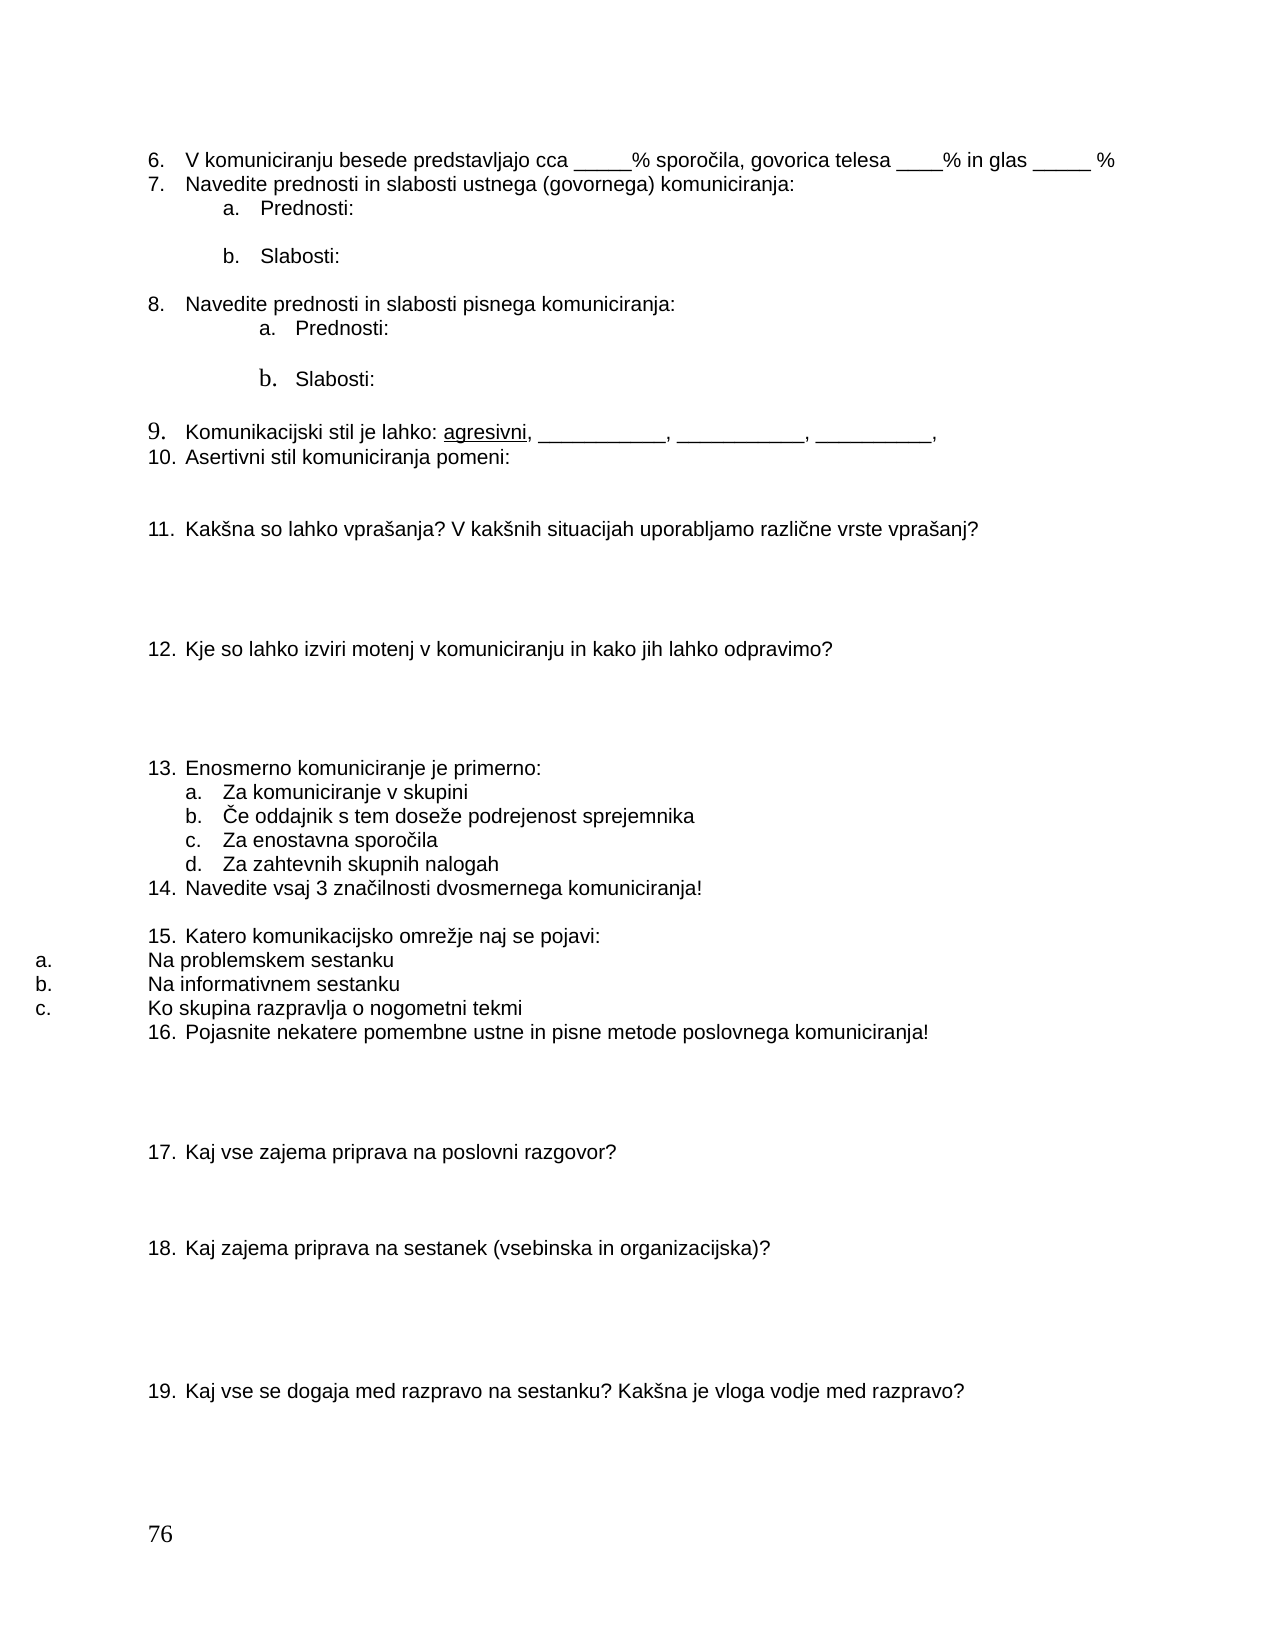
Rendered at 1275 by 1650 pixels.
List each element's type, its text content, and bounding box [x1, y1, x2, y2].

list Kaj zajema priprava na sestanek (vsebinska in organizacijska)? [148, 1235, 1127, 1259]
list Ko skupina razpravlja o nogometni tekmi [35, 996, 1127, 1020]
list Kaj vse se dogaja med razpravo na sestanku? Kakšna je vloga vodje med razpravo? [148, 1379, 1127, 1403]
list Za zahtevnih skupnih nalogah [185, 852, 1127, 876]
list Navedite prednosti in slabosti ustnega (govornega) komuniciranja: [148, 172, 1127, 196]
list Asertivni stil komuniciranja pomeni: [148, 445, 1127, 469]
list Za komuniciranje v skupini [185, 780, 1127, 804]
list Navedite vsaj 3 značilnosti dvosmernega komuniciranja! [148, 876, 1127, 900]
list Enosmerno komuniciranje je primerno: [148, 756, 1127, 780]
list Na informativnem sestanku [35, 972, 1127, 996]
list Navedite prednosti in slabosti pisnega komuniciranja: [148, 291, 1127, 315]
list Kje so lahko izviri motenj v komuniciranju in kako jih lahko odpravimo? [148, 636, 1127, 660]
list Kakšna so lahko vprašanja? V kakšnih situacijah uporabljamo različne vrste vprašanj? [148, 517, 1127, 541]
list Slabosti: [259, 363, 1127, 392]
list Za enostavna sporočila [185, 828, 1127, 852]
list V komuniciranju besede predstavljajo cca _____% sporočila, govorica telesa ____% in glas _____ % [148, 148, 1127, 172]
list Kaj vse zajema priprava na poslovni razgovor? [148, 1139, 1127, 1163]
list Prednosti: [223, 196, 1127, 219]
list Pojasnite nekatere pomembne ustne in pisne metode poslovnega komuniciranja! [148, 1020, 1127, 1044]
list Slabosti: [223, 243, 1127, 267]
list Na problemskem sestanku [35, 948, 1127, 972]
list Katero komunikacijsko omrežje naj se pojavi: [148, 924, 1127, 948]
list Če oddajnik s tem doseže podrejenost sprejemnika [185, 804, 1127, 828]
list Komunikacijski stil je lahko: agresivni, ___________, ___________, __________, [148, 416, 1127, 445]
list Prednosti: [259, 315, 1127, 339]
